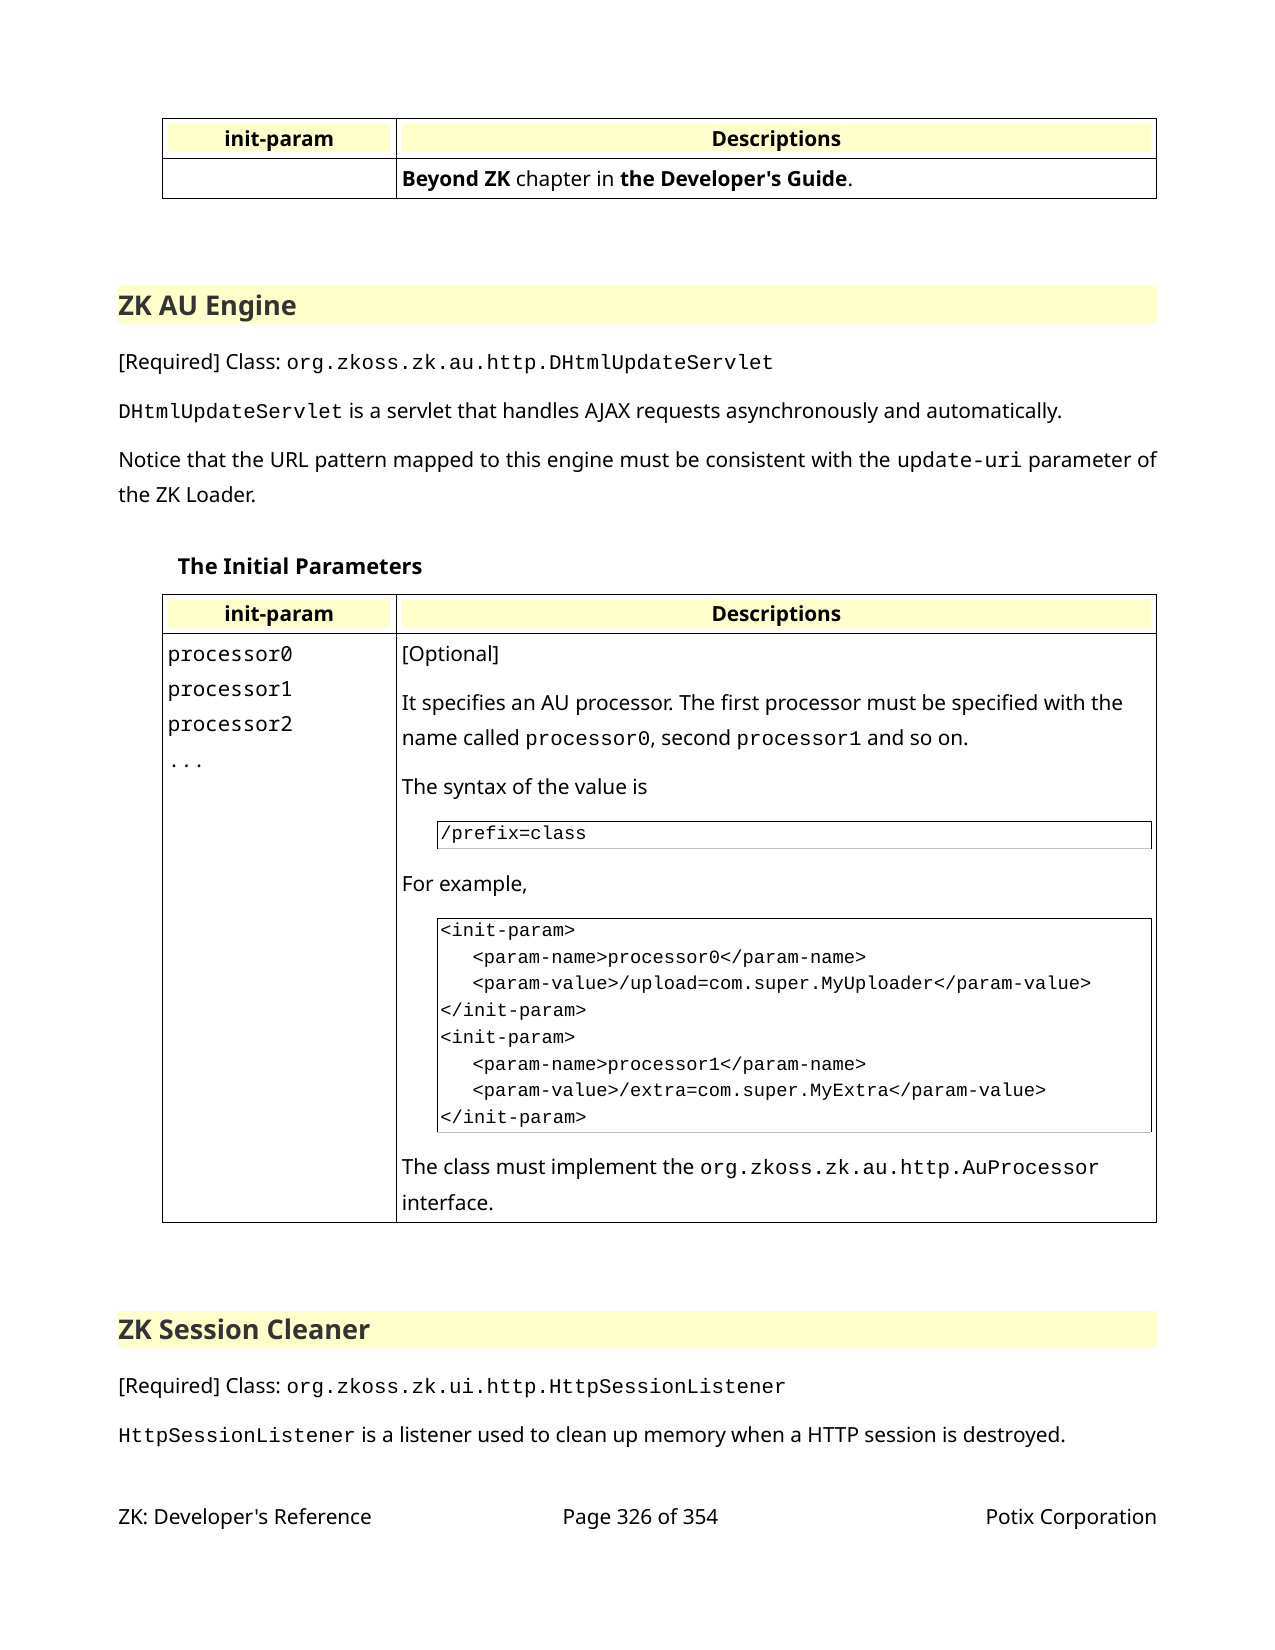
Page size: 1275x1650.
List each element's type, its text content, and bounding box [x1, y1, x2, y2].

table_cell processor0 processor1 processor2 ... [163, 634, 396, 1222]
subtitle ZK Session Cleaner [118, 1311, 1157, 1347]
table_cell Beyond ZK chapter in the Developer's Guide. [397, 159, 1156, 198]
table_cell [Optional] It specifies an AU processor. The first processor must be specified with the name called processor0, second processor1 and so on. The syntax of the value is /prefix=class For example, <init-param> <param-name>processor0</param-name> <param-value>/upload=com.super.MyUploader</param-value> </init-param> <init-param> <param-name>processor1</param-name> <param-value>/extra=com.super.MyExtra</param-value> </init-param> The class must implement the org.zkoss.zk.au.http.AuProcessor interface. [397, 634, 1156, 1222]
table_header Descriptions [397, 119, 1156, 158]
text HttpSessionListener is a listener used to clean up memory when a HTTP session is destroyed. [118, 1420, 1157, 1449]
table_header init-param [163, 119, 396, 158]
text [Required] Class: org.zkoss.zk.ui.http.HttpSessionListener [118, 1371, 1157, 1399]
text [Required] Class: org.zkoss.zk.au.http.DHtmlUpdateServlet [118, 347, 1157, 375]
table_header init-param [163, 595, 396, 633]
text DHtmlUpdateServlet is a servlet that handles AJAX requests asynchronously and automatically. [118, 396, 1157, 424]
text Notice that the URL pattern mapped to this engine must be consistent with the update-uri parameter of the ZK Loader. [118, 445, 1157, 508]
subtitle The Initial Parameters [177, 551, 1157, 581]
table_cell [163, 159, 396, 198]
subtitle ZK AU Engine [118, 286, 1157, 323]
table_header Descriptions [397, 595, 1156, 633]
